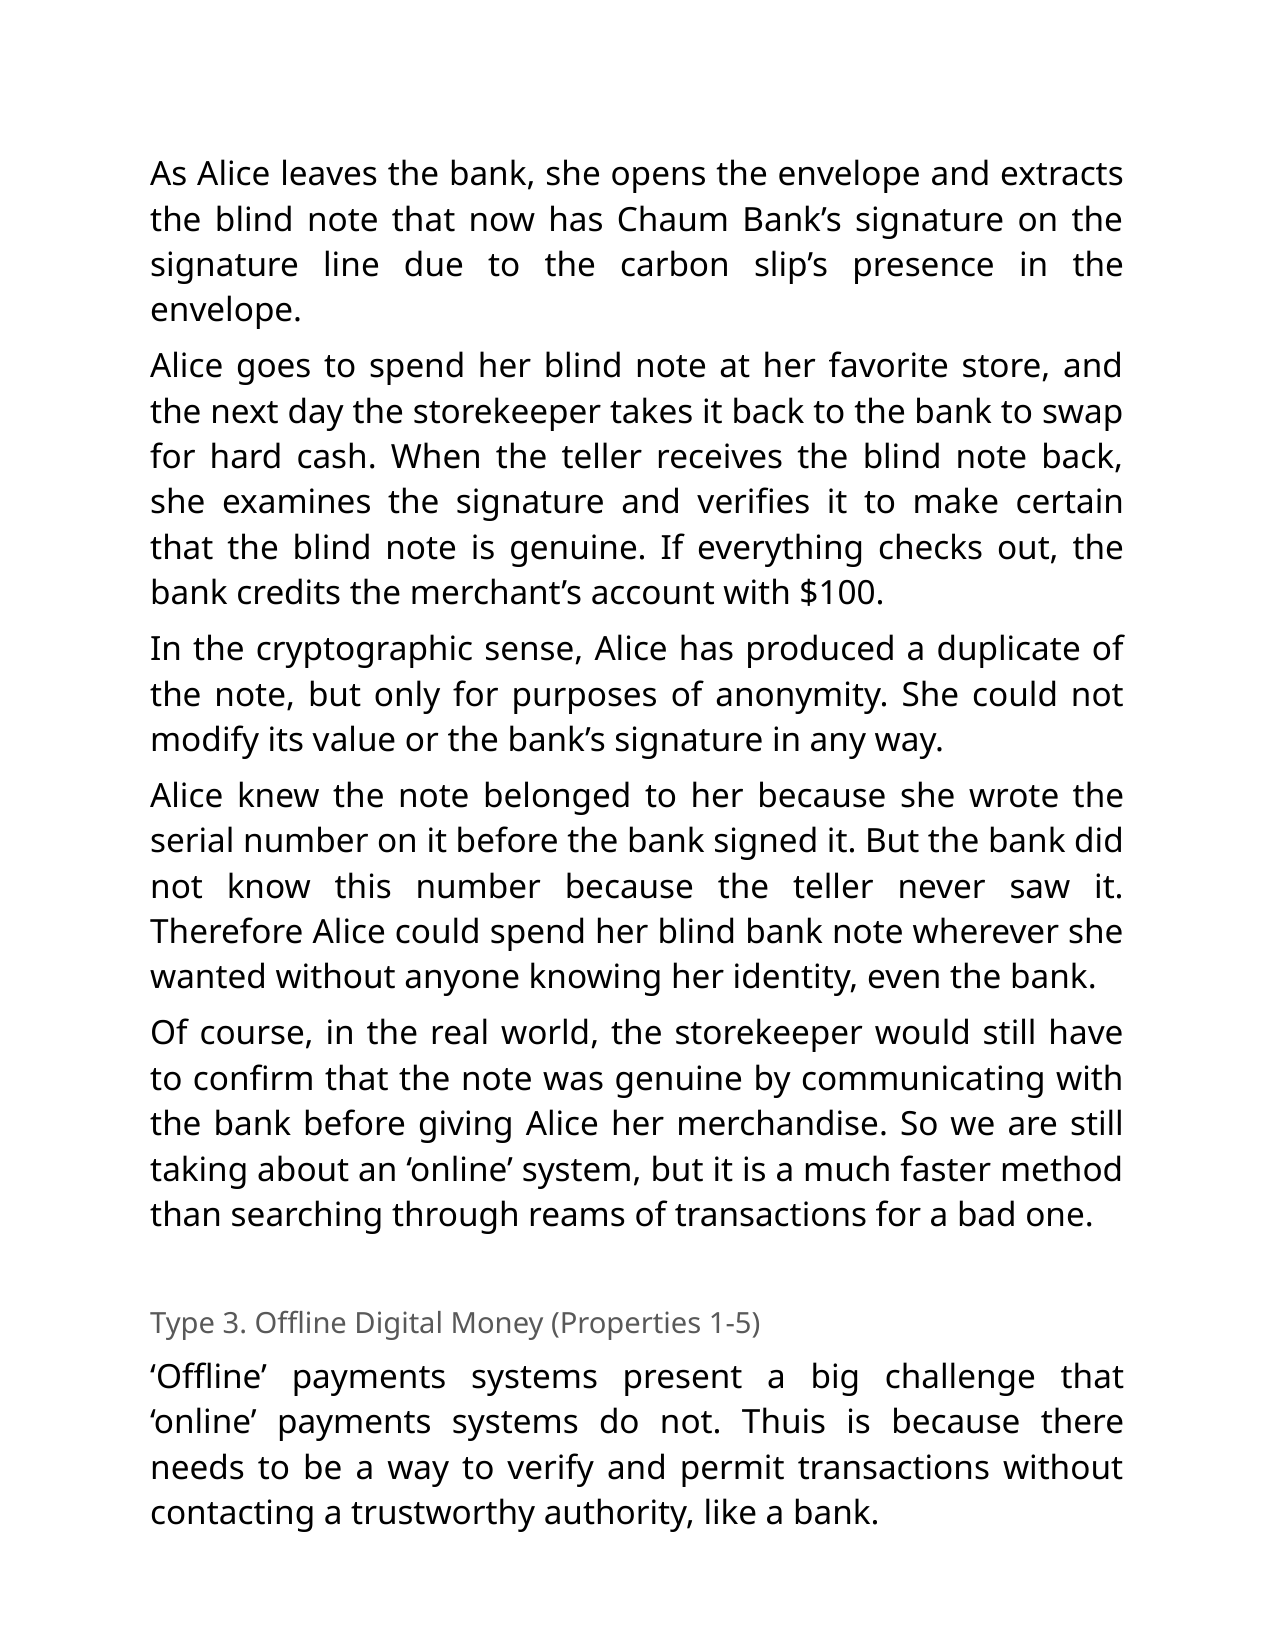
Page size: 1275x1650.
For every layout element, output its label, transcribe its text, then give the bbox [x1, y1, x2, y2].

text Alice goes to spend her blind note at her favorite store, and the next day the storekeeper takes it back to the bank to swap for hard cash. When the teller receives the blind note back, she examines the signature and verifies it to make certain that the blind note is genuine. If everything checks out, the bank credits the merchant’s account with $100. [150, 342, 1125, 614]
text Of course, in the real world, the storekeeper would still have to confirm that the note was genuine by communicating with the bank before giving Alice her merchandise. So we are still taking about an ‘online’ system, but it is a much faster method than searching through reams of transactions for a bad one. [150, 1009, 1125, 1236]
subtitle Type 3. Offline Digital Money (Properties 1-5) [150, 1302, 1125, 1342]
text In the cryptographic sense, Alice has produced a duplicate of the note, but only for purposes of anonymity. She could not modify its value or the bank’s signature in any way. [150, 625, 1125, 761]
text Alice knew the note belonged to her because she wrote the serial number on it before the bank signed it. But the bank did not know this number because the teller never saw it. Therefore Alice could spend her blind bank note wherever she wanted without anyone knowing her identity, even the bank. [150, 772, 1125, 999]
text ‘Offline’ payments systems present a big challenge that ‘online’ payments systems do not. Thuis is because there needs to be a way to verify and permit transactions without contacting a trustworthy authority, like a bank. [150, 1353, 1125, 1534]
text As Alice leaves the bank, she opens the envelope and extracts the blind note that now has Chaum Bank’s signature on the signature line due to the carbon slip’s presence in the envelope. [150, 150, 1125, 332]
